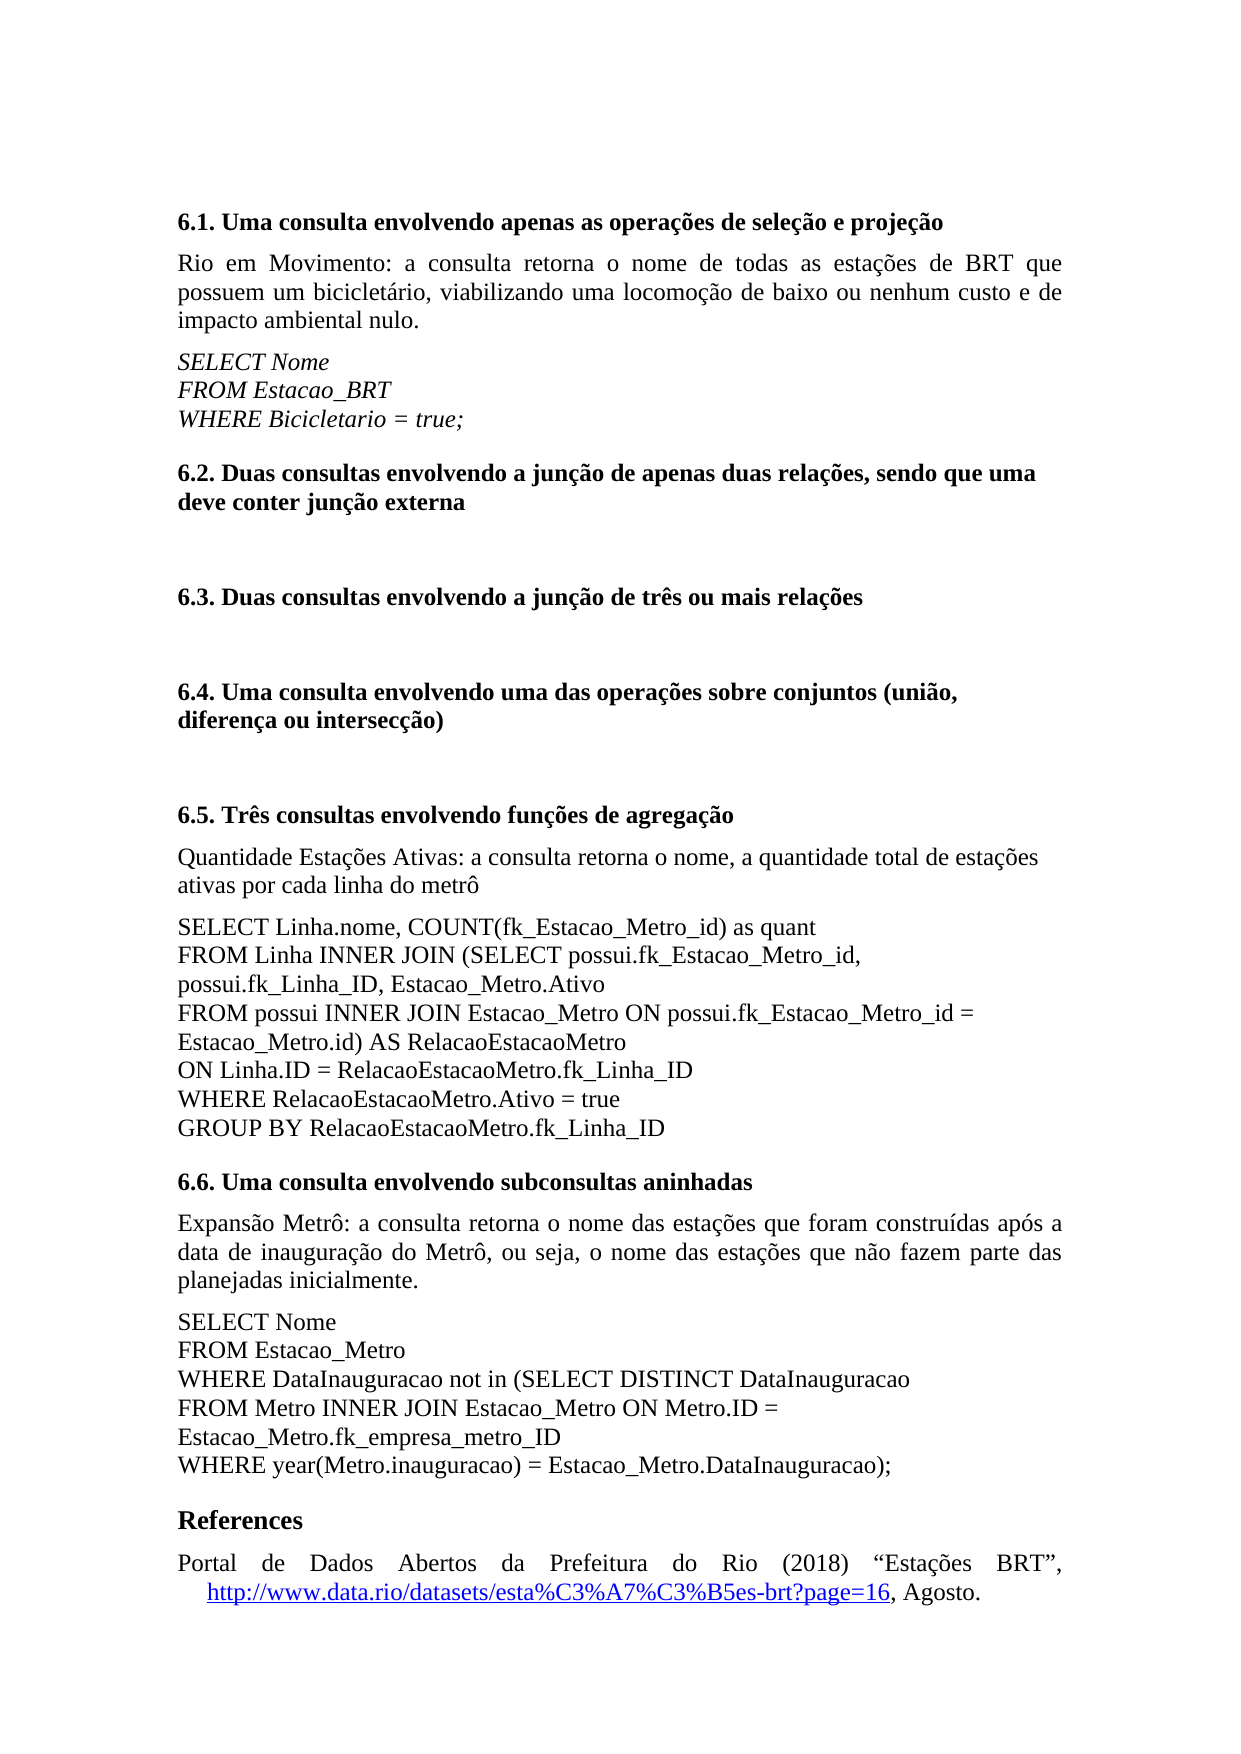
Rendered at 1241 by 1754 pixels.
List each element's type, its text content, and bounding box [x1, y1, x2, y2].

text SELECT Nome FROM Estacao_Metro WHERE DataInauguracao not in (SELECT DISTINCT DataInauguracao FROM Metro INNER JOIN Estacao_Metro ON Metro.ID = Estacao_Metro.fk_empresa_metro_ID WHERE year(Metro.inauguracao) = Estacao_Metro.DataInauguracao); [177, 1307, 1063, 1479]
subtitle 6.6. Uma consulta envolvendo subconsultas aninhadas [177, 1167, 1063, 1196]
text Rio em Movimento: a consulta retorna o nome de todas as estações de BRT que possuem um bicicletário, viabilizando uma locomoção de baixo ou nenhum custo e de impacto ambiental nulo. [177, 248, 1063, 334]
text Portal de Dados Abertos da Prefeitura do Rio (2018) “Estações BRT”, http://www.data.rio/datasets/esta%C3%A7%C3%B5es-brt?page=16, Agosto. [177, 1548, 1063, 1605]
subtitle 6.1. Uma consulta envolvendo apenas as operações de seleção e projeção [177, 207, 1063, 236]
subtitle 6.4. Uma consulta envolvendo uma das operações sobre conjuntos (união, diferença ou intersecção) [177, 677, 1063, 734]
subtitle 6.2. Duas consultas envolvendo a junção de apenas duas relações, sendo que uma deve conter junção externa [177, 458, 1063, 516]
subtitle 6.5. Três consultas envolvendo funções de agregação [177, 801, 1063, 829]
subtitle References [177, 1504, 1063, 1535]
text SELECT Nome FROM Estacao_BRT WHERE Bicicletario = true; [177, 347, 1063, 433]
text SELECT Linha.nome, COUNT(fk_Estacao_Metro_id) as quant FROM Linha INNER JOIN (SELECT possui.fk_Estacao_Metro_id, possui.fk_Linha_ID, Estacao_Metro.Ativo FROM possui INNER JOIN Estacao_Metro ON possui.fk_Estacao_Metro_id = Estacao_Metro.id) AS RelacaoEstacaoMetro ON Linha.ID = RelacaoEstacaoMetro.fk_Linha_ID WHERE RelacaoEstacaoMetro.Ativo = true GROUP BY RelacaoEstacaoMetro.fk_Linha_ID [177, 912, 1063, 1142]
text Expansão Metrô: a consulta retorna o nome das estações que foram construídas após a data de inauguração do Metrô, ou seja, o nome das estações que não fazem parte das planejadas inicialmente. [177, 1208, 1063, 1294]
text Quantidade Estações Ativas: a consulta retorna o nome, a quantidade total de estações ativas por cada linha do metrô [177, 842, 1063, 899]
subtitle 6.3. Duas consultas envolvendo a junção de três ou mais relações [177, 582, 1063, 611]
